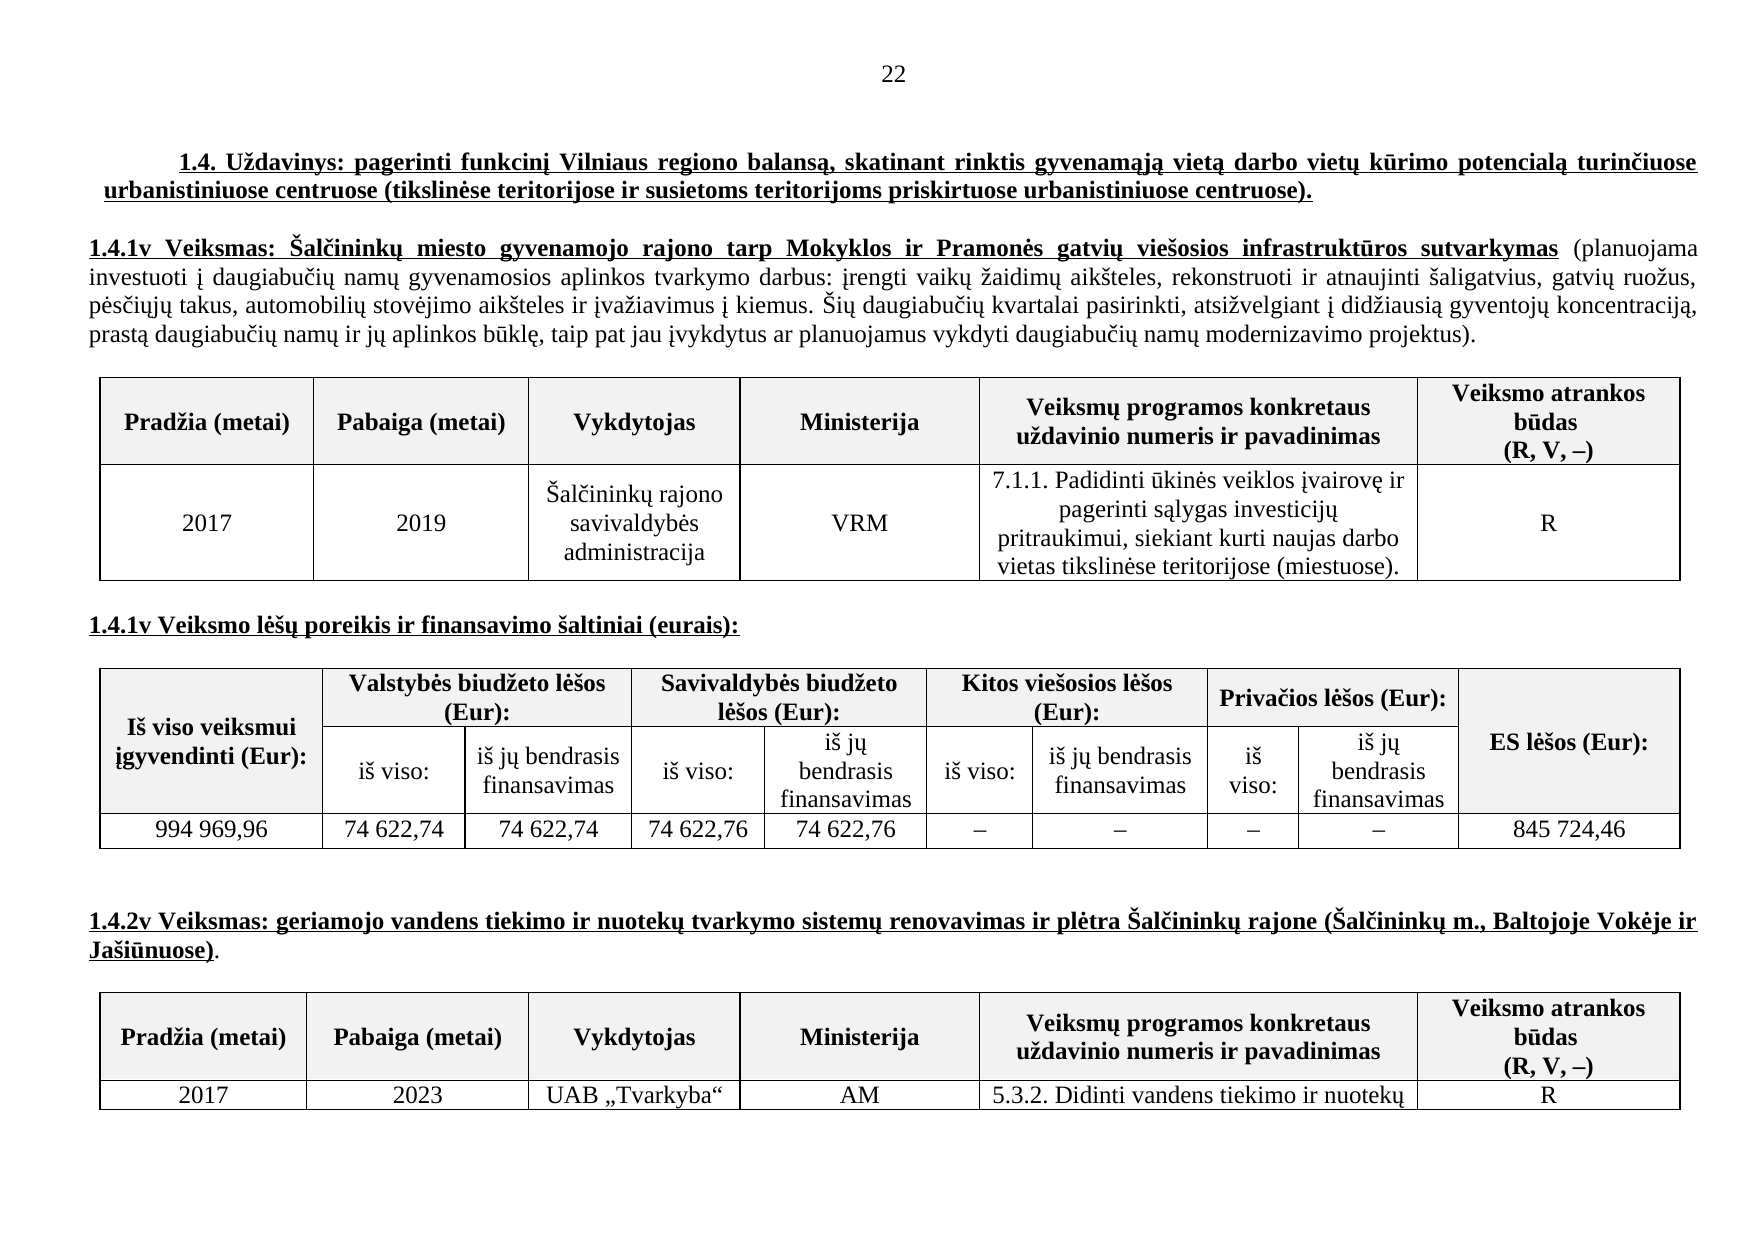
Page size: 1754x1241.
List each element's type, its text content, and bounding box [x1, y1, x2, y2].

table_header Veiksmo atrankos būdas (R, V, –) [1418, 993, 1679, 1079]
table_header ES lėšos (Eur): [1459, 669, 1679, 813]
table_cell VRM [741, 465, 979, 580]
table_cell iš jų bendrasis finansavimas [1033, 727, 1207, 813]
table_header Privačios lėšos (Eur): [1208, 669, 1458, 726]
text 1.4.1v Veiksmas: Šalčininkų miesto gyvenamojo rajono tarp Mokyklos ir Pramonės gatvių viešosios infrastruktūros sutvarkymas (planuojama investuoti į daugiabučių namų gyvenamosios aplinkos tvarkymo darbus: įrengti vaikų žaidimų aikšteles, rekonstruoti ir atnaujinti šaligatvius, gatvių ruožus, pėsčiųjų takus, automobilių stovėjimo aikšteles ir įvažiavimus į kiemus. Šių daugiabučių kvartalai pasirinkti, atsižvelgiant į didžiausią gyventojų koncentraciją, prastą daugiabučių namų ir jų aplinkos būklę, taip pat jau įvykdytus ar planuojamus vykdyti daugiabučių namų modernizavimo projektus). [89, 233, 1698, 348]
table_header Pabaiga (metai) [314, 378, 528, 464]
text 1.4.1v Veiksmo lėšų poreikis ir finansavimo šaltiniai (eurais): [89, 610, 1698, 639]
table_header Vykdytojas [529, 993, 739, 1079]
table_header Veiksmo atrankos būdas (R, V, –) [1418, 378, 1679, 464]
table_cell – [1033, 814, 1207, 847]
table_header Veiksmų programos konkretaus uždavinio numeris ir pavadinimas [980, 378, 1417, 464]
table_cell iš viso: [323, 727, 464, 813]
table_cell R [1418, 1081, 1679, 1109]
table_cell R [1418, 465, 1679, 580]
table_header Savivaldybės biudžeto lėšos (Eur): [632, 669, 926, 726]
table_cell iš viso: [632, 727, 764, 813]
table_cell 7.1.1. Padidinti ūkinės veiklos įvairovę ir pagerinti sąlygas investicijų pritraukimui, siekiant kurti naujas darbo vietas tikslinėse teritorijose (miestuose). [980, 465, 1417, 580]
table_cell iš jų bendrasis finansavimas [466, 727, 631, 813]
table_cell 2017 [101, 465, 313, 580]
table_cell UAB „Tvarkyba“ [529, 1081, 739, 1109]
table_header Vykdytojas [529, 378, 739, 464]
text Jašiūnuose). [89, 932, 1698, 963]
table_cell AM [741, 1081, 979, 1109]
table_cell Šalčininkų rajono savivaldybės administracija [529, 465, 739, 580]
table_cell 74 622,74 [323, 814, 464, 847]
table_cell 74 622,76 [765, 814, 926, 847]
table_header Pradžia (metai) [101, 993, 306, 1079]
table_cell 5.3.2. Didinti vandens tiekimo ir nuotekų [980, 1081, 1417, 1109]
table_header Iš viso veiksmui įgyvendinti (Eur): [101, 669, 322, 813]
table_cell 994 969,96 [101, 814, 322, 847]
table_cell 74 622,76 [632, 814, 764, 847]
table_header Valstybės biudžeto lėšos (Eur): [323, 669, 631, 726]
table_cell 74 622,74 [466, 814, 631, 847]
table_cell – [1208, 814, 1298, 847]
table_header Ministerija [741, 993, 979, 1079]
table_cell iš jų bendrasis finansavimas [765, 727, 926, 813]
table_cell iš viso: [927, 727, 1032, 813]
table_cell 2023 [307, 1081, 528, 1109]
text 1.4.2v Veiksmas: geriamojo vandens tiekimo ir nuotekų tvarkymo sistemų renovavimas ir plėtra Šalčininkų rajone (Šalčininkų m., Baltojoje Vokėje ir [89, 906, 1698, 931]
table_cell 2019 [314, 465, 528, 580]
table_header Pradžia (metai) [101, 378, 313, 464]
table_header Veiksmų programos konkretaus uždavinio numeris ir pavadinimas [980, 993, 1417, 1079]
table_header Ministerija [741, 378, 979, 464]
table_header Pabaiga (metai) [307, 993, 528, 1079]
table_cell iš jų bendrasis finansavimas [1299, 727, 1458, 813]
table_cell – [1299, 814, 1458, 847]
text 1.4. Uždavinys: pagerinti funkcinį Vilniaus regiono balansą, skatinant rinktis gyvenamąją vietą darbo vietų kūrimo potencialą turinčiuose urbanistiniuose centruose (tikslinėse teritorijose ir susietoms teritorijoms priskirtuose urbanistiniuose centruose). [103, 147, 1698, 204]
table_cell iš viso: [1208, 727, 1298, 813]
table_header Kitos viešosios lėšos (Eur): [927, 669, 1207, 726]
table_cell 2017 [101, 1081, 306, 1109]
table_cell 845 724,46 [1459, 814, 1679, 847]
table_cell – [927, 814, 1032, 847]
